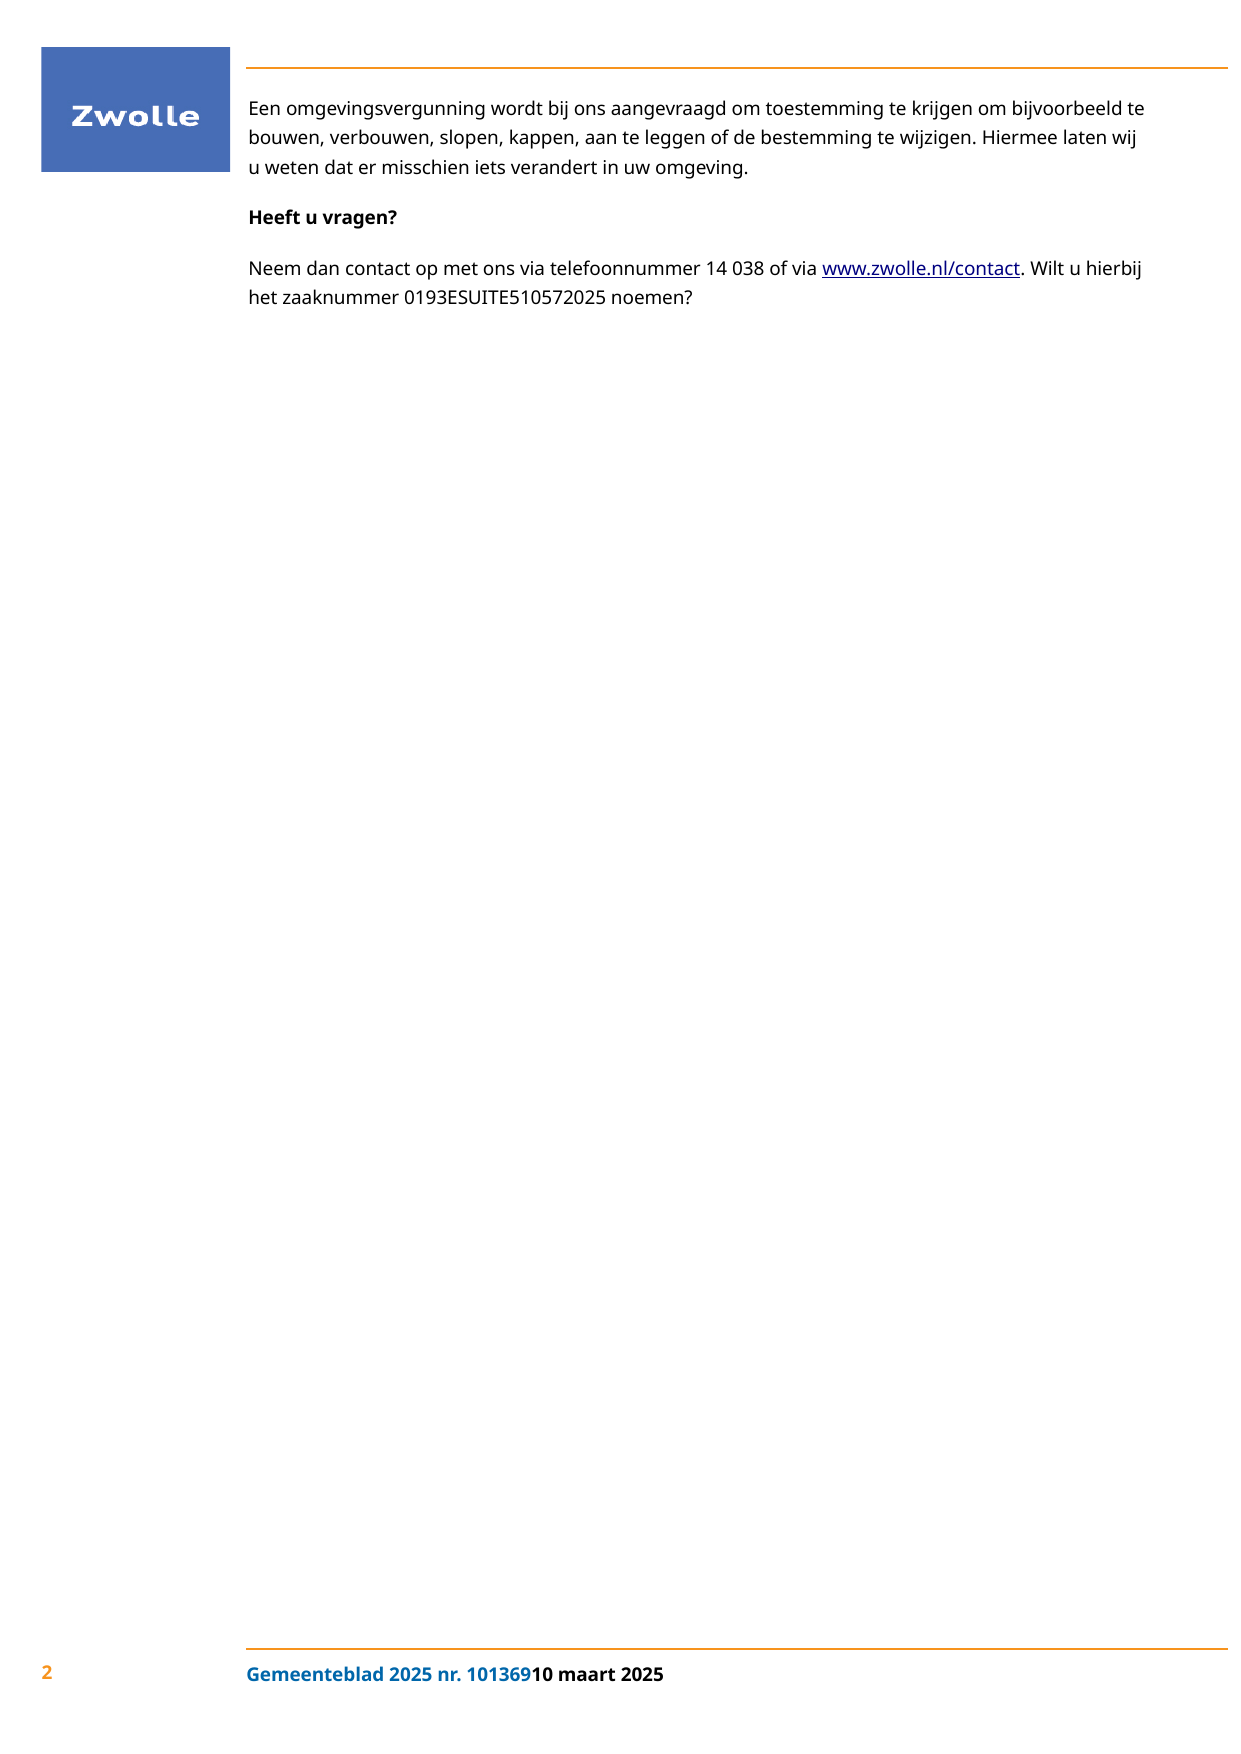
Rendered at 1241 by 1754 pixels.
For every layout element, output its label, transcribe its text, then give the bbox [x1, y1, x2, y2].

text Een omgevingsvergunning wordt bij ons aangevraagd om toestemming te krijgen om bijvoorbeeld te bouwen, verbouwen, slopen, kappen, aan te leggen of de bestemming te wijzigen. Hiermee laten wij u weten dat er misschien iets verandert in uw omgeving. [248, 95, 1152, 180]
text Heeft u vragen? [248, 204, 1152, 230]
picture [41, 47, 231, 172]
text Neem dan contact op met ons via telefoonnummer 14 038 of via www.zwolle.nl/contact. Wilt u hierbij het zaaknummer 0193ESUITE510572025 noemen? [248, 255, 1152, 310]
